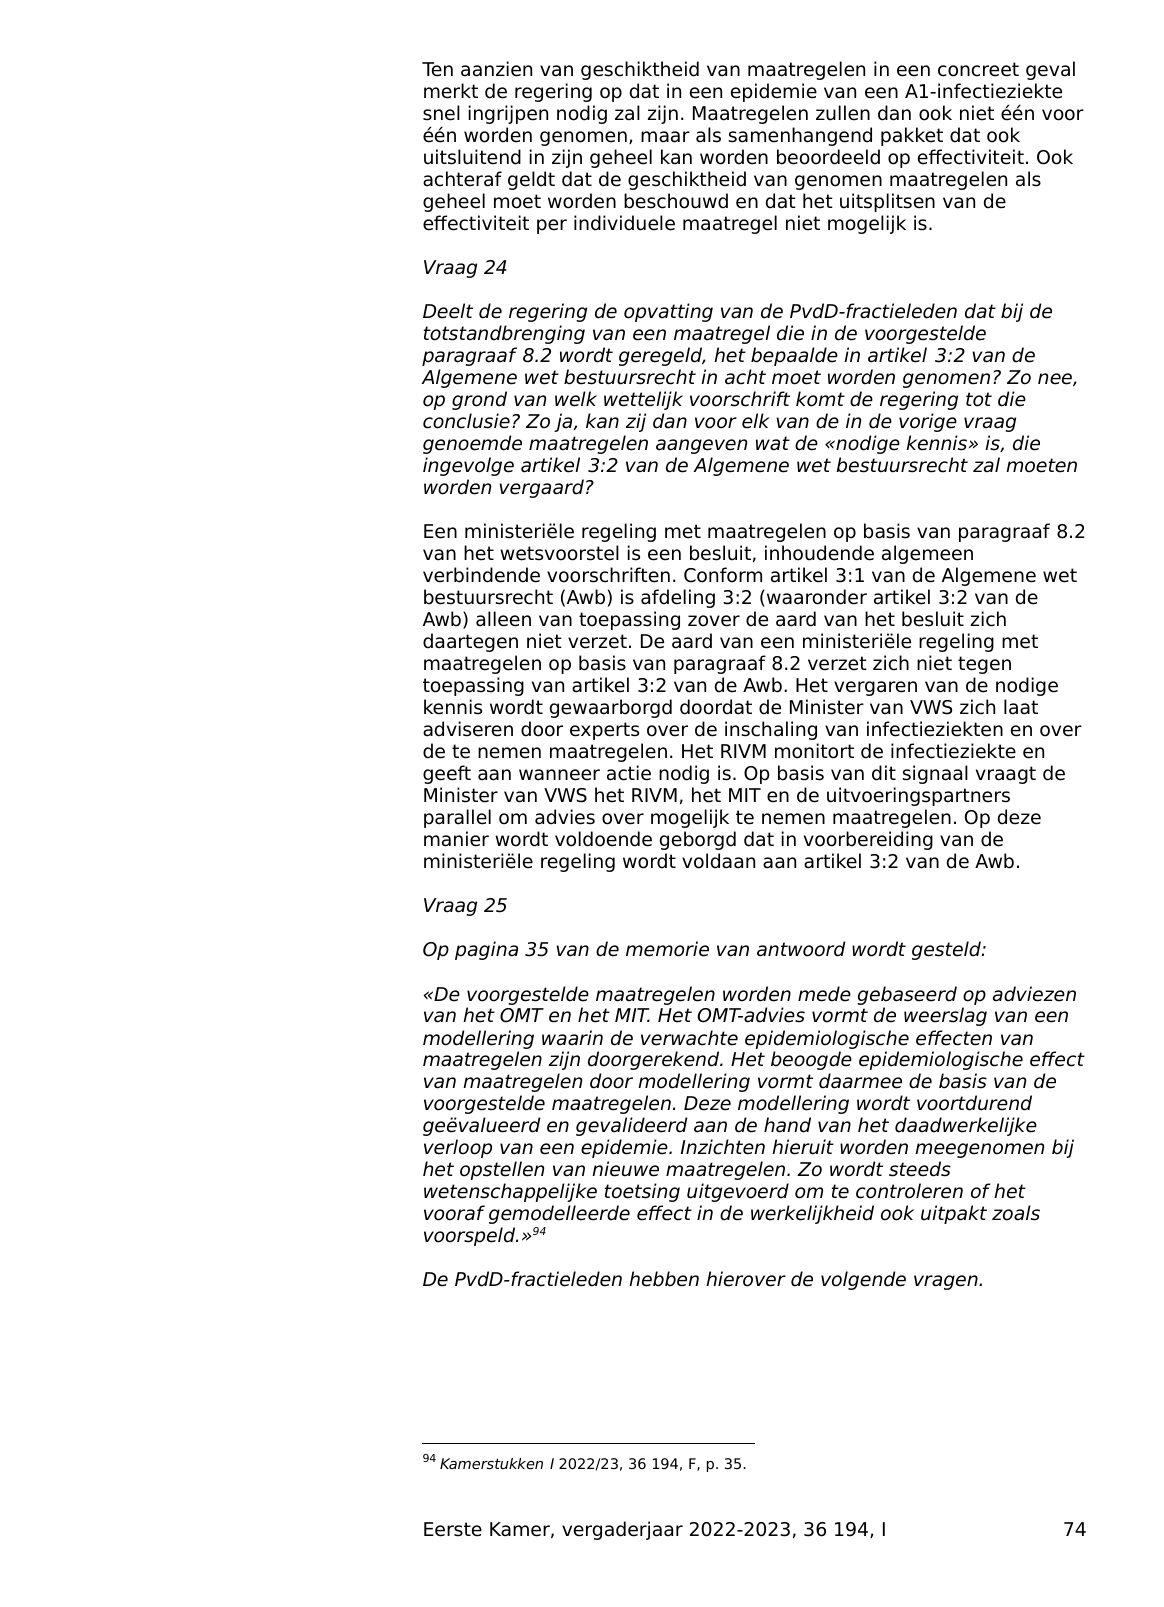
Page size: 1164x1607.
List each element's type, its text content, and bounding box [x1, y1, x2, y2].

subtitle Vraag 24 [422, 257, 1087, 279]
text Deelt de regering de opvatting van de PvdD-fractieleden dat bij de totstandbrenging van een maatregel die in de voorgestelde paragraaf 8.2 wordt geregeld, het bepaalde in artikel 3:2 van de Algemene wet bestuursrecht in acht moet worden genomen? Zo nee, op grond van welk wettelijk voorschrift komt de regering tot die conclusie? Zo ja, kan zij dan voor elk van de in de vorige vraag genoemde maatregelen aangeven wat de «nodige kennis» is, die ingevolge artikel 3:2 van de Algemene wet bestuursrecht zal moeten worden vergaard? [422, 301, 1087, 499]
text «De voorgestelde maatregelen worden mede gebaseerd op adviezen van het OMT en het MIT. Het OMT-advies vormt de weerslag van een modellering waarin de verwachte epidemiologische effecten van maatregelen zijn doorgerekend. Het beoogde epidemiologische effect van maatregelen door modellering vormt daarmee de basis van de voorgestelde maatregelen. Deze modellering wordt voortdurend geëvalueerd en gevalideerd aan de hand van het daadwerkelijke verloop van een epidemie. Inzichten hieruit worden meegenomen bij het opstellen van nieuwe maatregelen. Zo wordt steeds wetenschappelijke toetsing uitgevoerd om te controleren of het vooraf gemodelleerde effect in de werkelijkheid ook uitpakt zoals voorspeld.» [422, 983, 1087, 1247]
text Op pagina 35 van de memorie van antwoord wordt gesteld: [422, 939, 1087, 961]
text De PvdD-fractieleden hebben hierover de volgende vragen. [422, 1269, 1087, 1291]
text Ten aanzien van geschiktheid van maatregelen in een concreet geval merkt de regering op dat in een epidemie van een A1-infectieziekte snel ingrijpen nodig zal zijn. Maatregelen zullen dan ook niet één voor één worden genomen, maar als samenhangend pakket dat ook uitsluitend in zijn geheel kan worden beoordeeld op effectiviteit. Ook achteraf geldt dat de geschiktheid van genomen maatregelen als geheel moet worden beschouwd en dat het uitsplitsen van de effectiviteit per individuele maatregel niet mogelijk is. [422, 59, 1087, 235]
text Een ministeriële regeling met maatregelen op basis van paragraaf 8.2 van het wetsvoorstel is een besluit, inhoudende algemeen verbindende voorschriften. Conform artikel 3:1 van de Algemene wet bestuursrecht (Awb) is afdeling 3:2 (waaronder artikel 3:2 van de Awb) alleen van toepassing zover de aard van het besluit zich daartegen niet verzet. De aard van een ministeriële regeling met maatregelen op basis van paragraaf 8.2 verzet zich niet tegen toepassing van artikel 3:2 van de Awb. Het vergaren van de nodige kennis wordt gewaarborgd doordat de Minister van VWS zich laat adviseren door experts over de inschaling van infectieziekten en over de te nemen maatregelen. Het RIVM monitort de infectieziekte en geeft aan wanneer actie nodig is. Op basis van dit signaal vraagt de Minister van VWS het RIVM, het MIT en de uitvoeringspartners parallel om advies over mogelijk te nemen maatregelen. Op deze manier wordt voldoende geborgd dat in voorbereiding van de ministeriële regeling wordt voldaan aan artikel 3:2 van de Awb. [422, 521, 1087, 873]
text Kamerstukken I 2022/23, 36 194, F, p. 35. [422, 1452, 1087, 1474]
subtitle Vraag 25 [422, 895, 1087, 917]
